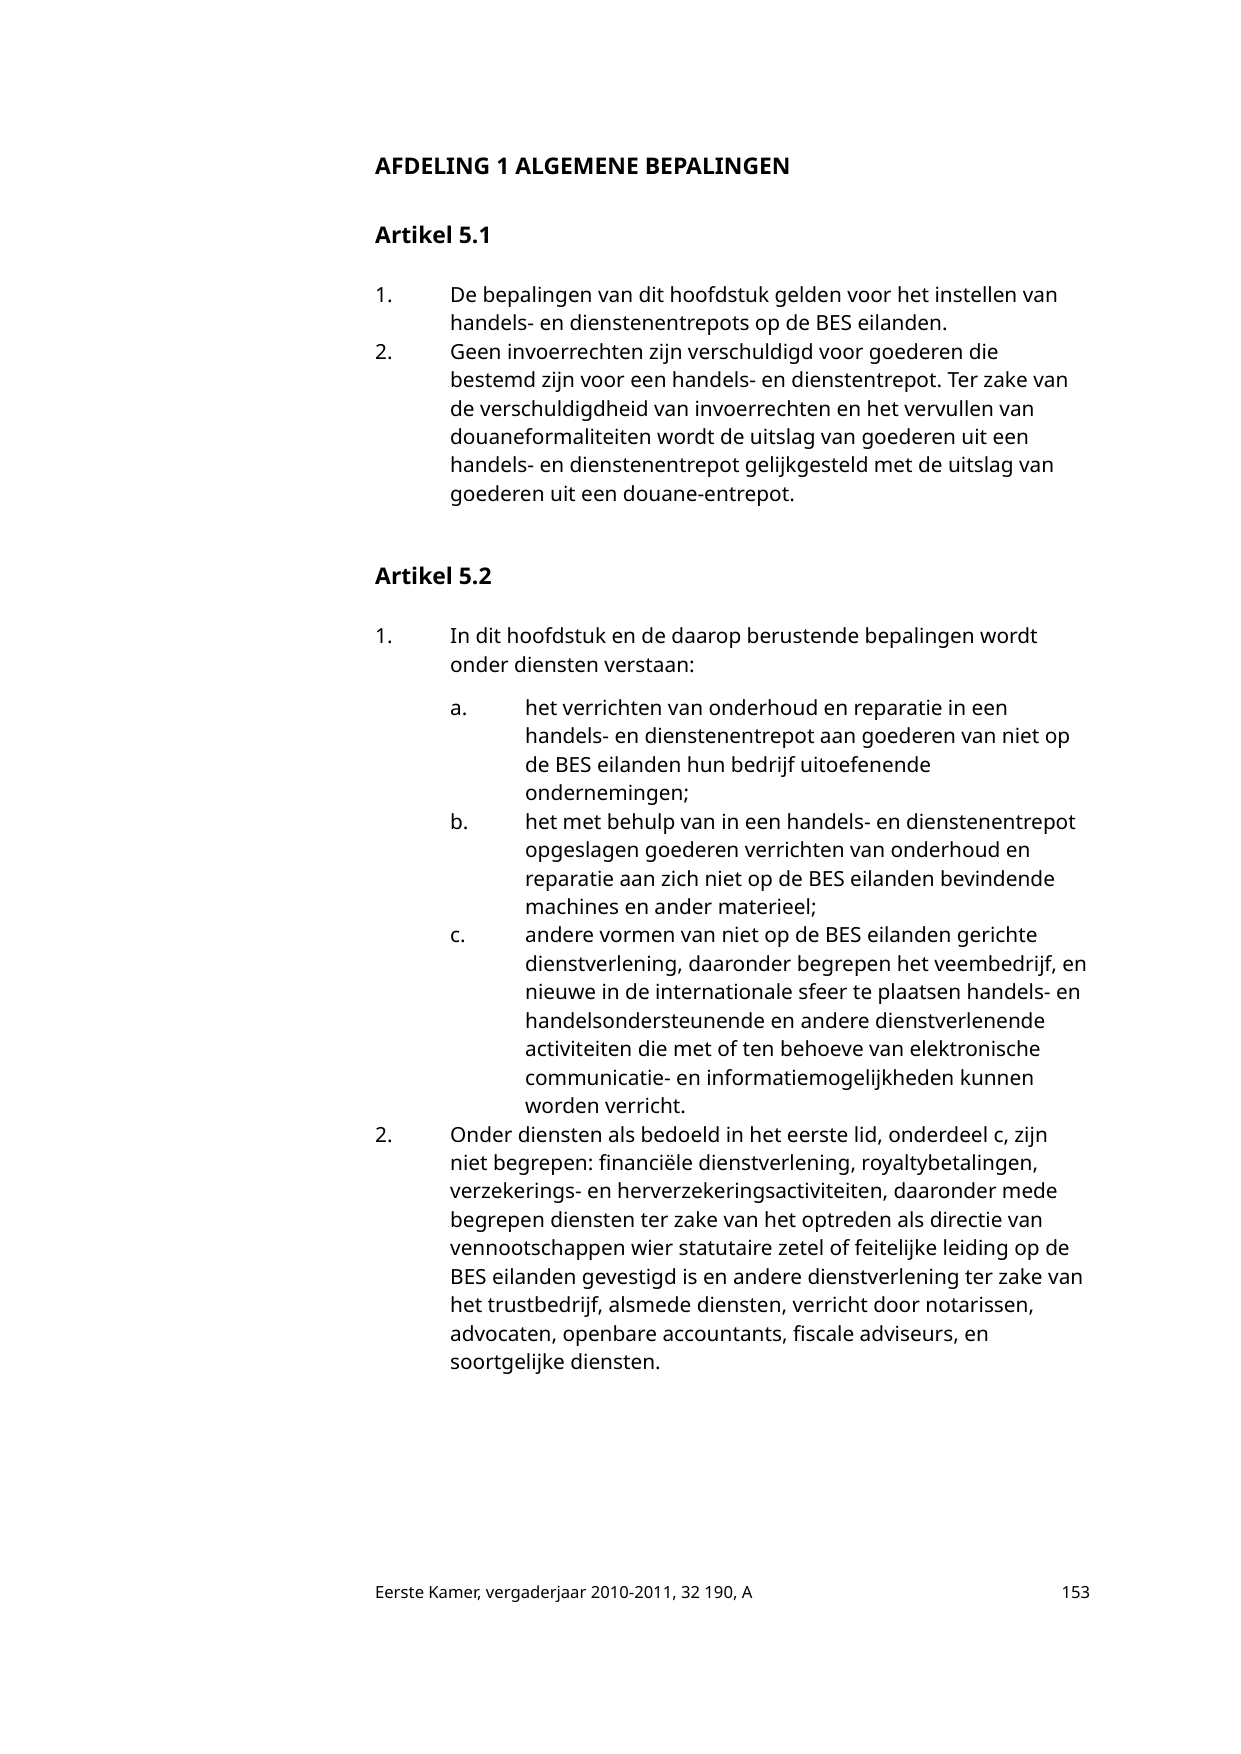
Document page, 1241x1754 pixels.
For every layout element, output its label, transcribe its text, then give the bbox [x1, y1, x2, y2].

list het verrichten van onderhoud en reparatie in een handels- en dienstenentrepot aan goederen van niet op de BES eilanden hun bedrijf uitoefenende ondernemingen; [450, 693, 1090, 807]
list In dit hoofdstuk en de daarop berustende bepalingen wordt onder diensten verstaan: [375, 621, 1090, 678]
subtitle Artikel 5.1 [375, 219, 1090, 250]
subtitle AFDELING 1 ALGEMENE BEPALINGEN [375, 150, 1090, 181]
list Onder diensten als bedoeld in het eerste lid, onderdeel c, zijn niet begrepen: financiële dienstverlening, royaltybetalingen, verzekerings- en herverzekeringsactiviteiten, daaronder mede begrepen diensten ter zake van het optreden als directie van vennootschappen wier statutaire zetel of feitelijke leiding op de BES eilanden gevestigd is en andere dienstverlening ter zake van het trustbedrijf, alsmede diensten, verricht door notarissen, advocaten, openbare accountants, fiscale adviseurs, en soortgelijke diensten. [375, 1120, 1090, 1376]
list andere vormen van niet op de BES eilanden gerichte dienstverlening, daaronder begrepen het veembedrijf, en nieuwe in de internationale sfeer te plaatsen handels- en handelsondersteunende en andere dienstverlenende activiteiten die met of ten behoeve van elektronische communicatie- en informatiemogelijkheden kunnen worden verricht. [450, 921, 1090, 1120]
list het met behulp van in een handels- en dienstenentrepot opgeslagen goederen verrichten van onderhoud en reparatie aan zich niet op de BES eilanden bevindende machines en ander materieel; [450, 807, 1090, 921]
list Geen invoerrechten zijn verschuldigd voor goederen die bestemd zijn voor een handels- en dienstentrepot. Ter zake van de verschuldigdheid van invoerrechten en het vervullen van douaneformaliteiten wordt de uitslag van goederen uit een handels- en dienstenentrepot gelijkgesteld met de uitslag van goederen uit een douane-entrepot. [375, 337, 1090, 507]
list De bepalingen van dit hoofdstuk gelden voor het instellen van handels- en dienstenentrepots op de BES eilanden. [375, 280, 1090, 337]
subtitle Artikel 5.2 [375, 560, 1090, 591]
